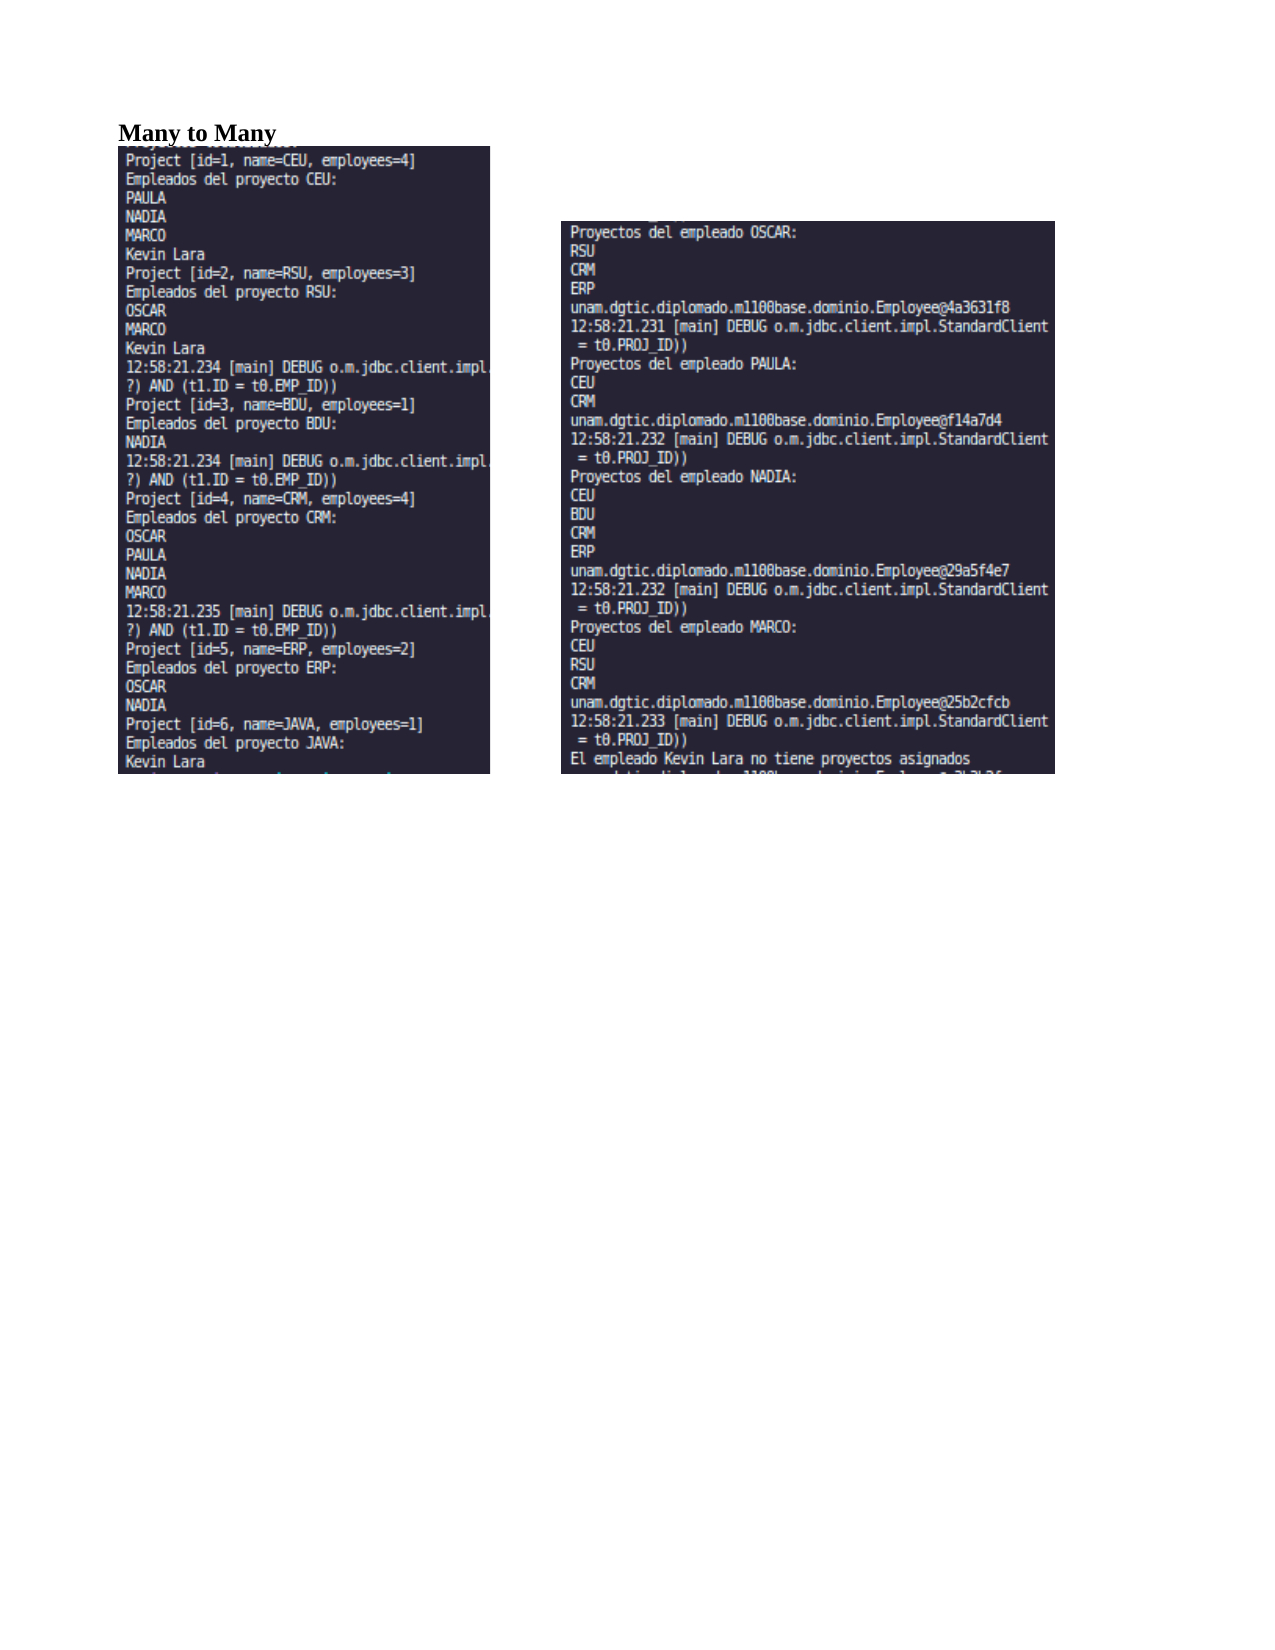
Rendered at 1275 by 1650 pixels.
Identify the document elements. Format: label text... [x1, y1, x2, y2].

text Many to Many [118, 118, 1157, 147]
picture [118, 146, 490, 774]
picture [561, 221, 1055, 774]
